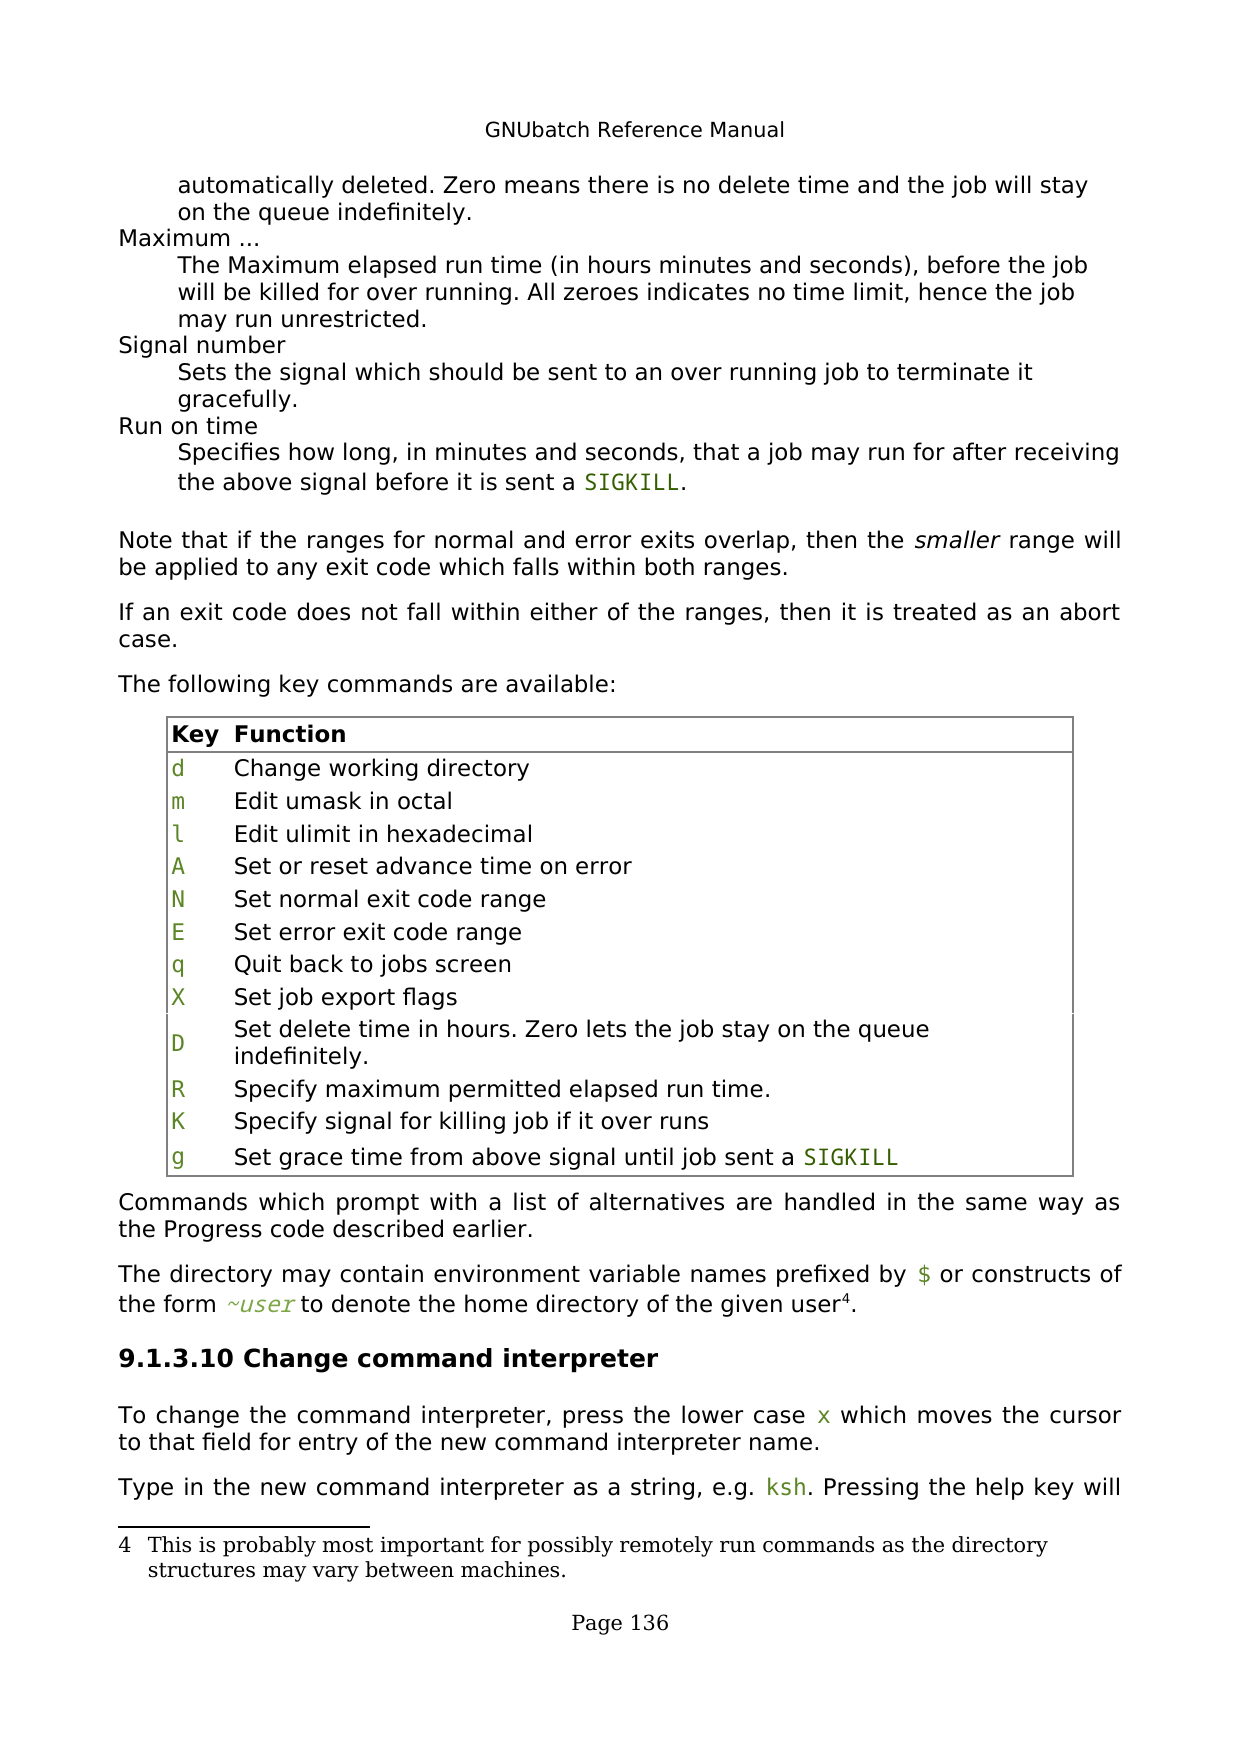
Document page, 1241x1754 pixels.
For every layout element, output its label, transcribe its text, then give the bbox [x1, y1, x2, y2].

table_cell Specify maximum permitted elapsed run time. [231, 1073, 1072, 1106]
text This is probably most important for possibly remotely run commands as the directory structures may vary between machines. [118, 1533, 1122, 1582]
text If an exit code does not fall within either of the ranges, then it is treated as an abort case. [118, 599, 1122, 652]
list automatically deleted. Zero means there is no delete time and the job will stay on the queue indefinitely. [177, 172, 1122, 225]
subtitle Run on time [118, 413, 1122, 439]
table_cell K [168, 1106, 231, 1138]
subtitle Signal number [118, 332, 1122, 359]
text Note that if the ranges for normal and error exits overlap, then the smaller range will be applied to any exit code which falls within both ranges. [118, 527, 1122, 581]
table_cell Set normal exit code range [231, 883, 1072, 916]
table_cell l [168, 818, 231, 851]
text To change the command interpreter, press the lower case x which moves the cursor to that field for entry of the new command interpreter name. [118, 1403, 1122, 1456]
table_cell Set error exit code range [231, 916, 1072, 948]
table_cell m [168, 785, 231, 818]
table_cell Set job export flags [231, 981, 1072, 1013]
table_cell Specify signal for killing job if it over runs [231, 1106, 1072, 1138]
list Specifies how long, in minutes and seconds, that a job may run for after receiving the above signal before it is sent a SIGKILL. [177, 439, 1122, 498]
table_header Key [168, 718, 231, 751]
table_cell g [168, 1138, 231, 1175]
text Type in the new command interpreter as a string, e.g. ksh. Pressing the help key will [118, 1474, 1122, 1501]
list Sets the signal which should be sent to an over running job to terminate it gracefully. [177, 359, 1122, 413]
table_cell q [168, 948, 231, 981]
table_cell Change working directory [231, 753, 1072, 785]
table_header Function [231, 718, 1072, 751]
table_cell Edit ulimit in hexadecimal [231, 818, 1072, 851]
table_cell Edit umask in octal [231, 785, 1072, 818]
subtitle Change command interpreter [118, 1344, 1122, 1373]
table_cell R [168, 1073, 231, 1106]
table_cell X [168, 981, 231, 1013]
table_cell D [168, 1014, 231, 1073]
list The Maximum elapsed run time (in hours minutes and seconds), before the job will be killed for over running. All zeroes indicates no time limit, hence the job may run unrestricted. [177, 252, 1122, 332]
table_cell Set grace time from above signal until job sent a SIGKILL [231, 1138, 1072, 1175]
text Commands which prompt with a list of alternatives are handled in the same way as the Progress code described earlier. [118, 1189, 1122, 1243]
table_cell A [168, 851, 231, 883]
table_cell Set or reset advance time on error [231, 851, 1072, 883]
subtitle Maximum ... [118, 225, 1122, 252]
table_cell d [168, 753, 231, 785]
text The directory may contain environment variable names prefixed by $ or constructs of the form ~user to denote the home directory of the given user. [118, 1261, 1122, 1319]
table_cell Quit back to jobs screen [231, 948, 1072, 981]
table_cell E [168, 916, 231, 948]
table_cell Set delete time in hours. Zero lets the job stay on the queue indefinitely. [231, 1014, 1072, 1073]
text The following key commands are available: [118, 671, 1122, 698]
table_cell N [168, 883, 231, 916]
